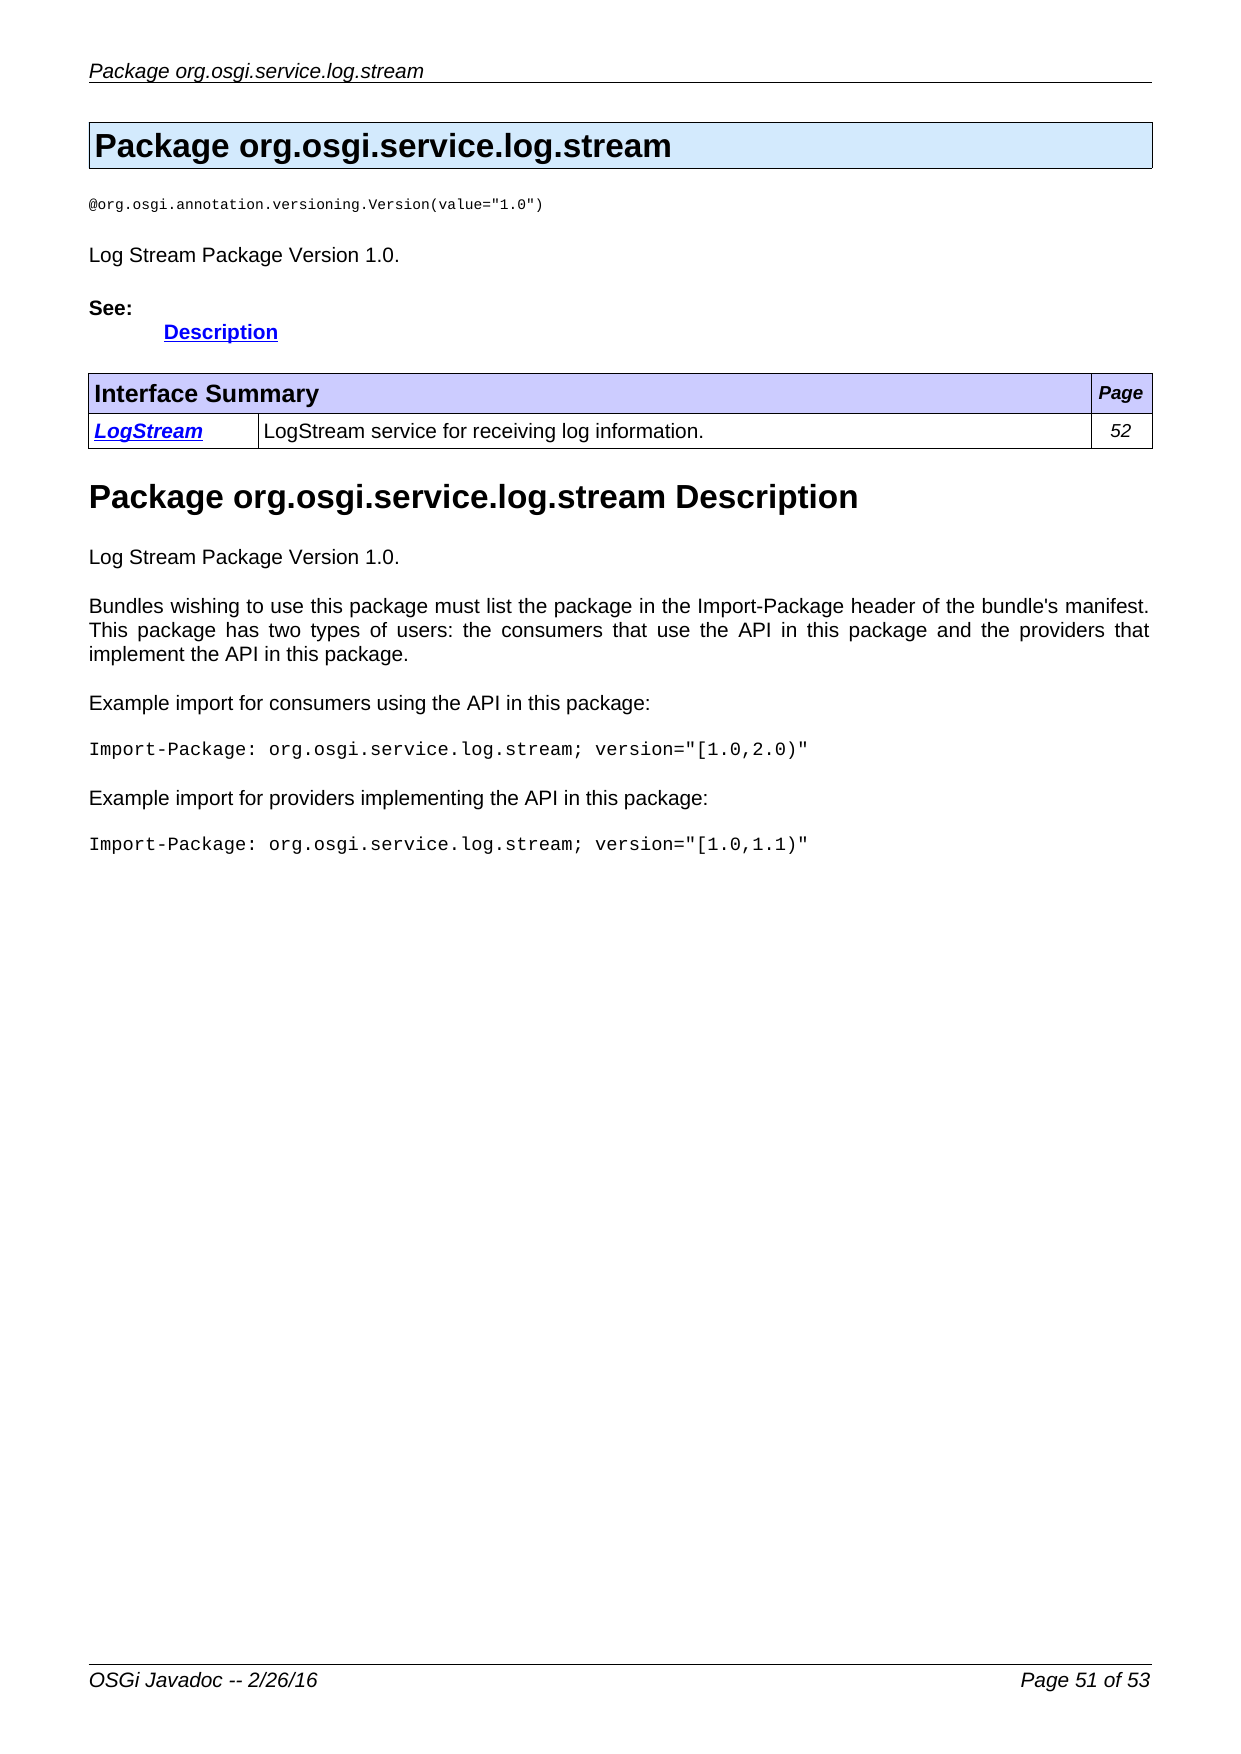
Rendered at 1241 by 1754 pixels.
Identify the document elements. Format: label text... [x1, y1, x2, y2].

subtitle Package org.osgi.service.log.stream [90, 123, 1152, 168]
table_header Page [1092, 374, 1152, 413]
text Import-Package: org.osgi.service.log.stream; version="[1.0,2.0)" [88, 740, 1152, 761]
text Bundles wishing to use this package must list the package in the Import-Package header of the bundle's manifest. This package has two types of users: the consumers that use the API in this package and the providers that implement the API in this package. [88, 594, 1152, 666]
text Log Stream Package Version 1.0. [88, 545, 1152, 569]
text Example import for providers implementing the API in this package: [88, 786, 1152, 810]
text Import-Package: org.osgi.service.log.stream; version="[1.0,1.1)" [88, 835, 1152, 856]
text @org.osgi.annotation.versioning.Version(value="1.0") [88, 197, 1152, 213]
text Package org.osgi.service.log.stream Description [88, 478, 1152, 516]
table_cell 49 [1092, 414, 1152, 448]
text Log Stream Package Version 1.0. [88, 243, 1152, 267]
table_header Interface Summary [89, 374, 1091, 413]
table_cell LogStream service for receiving log information. [259, 414, 1091, 448]
text Description [163, 320, 1152, 344]
text See: [88, 296, 1152, 320]
table_cell LogStream [89, 414, 258, 448]
text Example import for consumers using the API in this package: [88, 691, 1152, 715]
